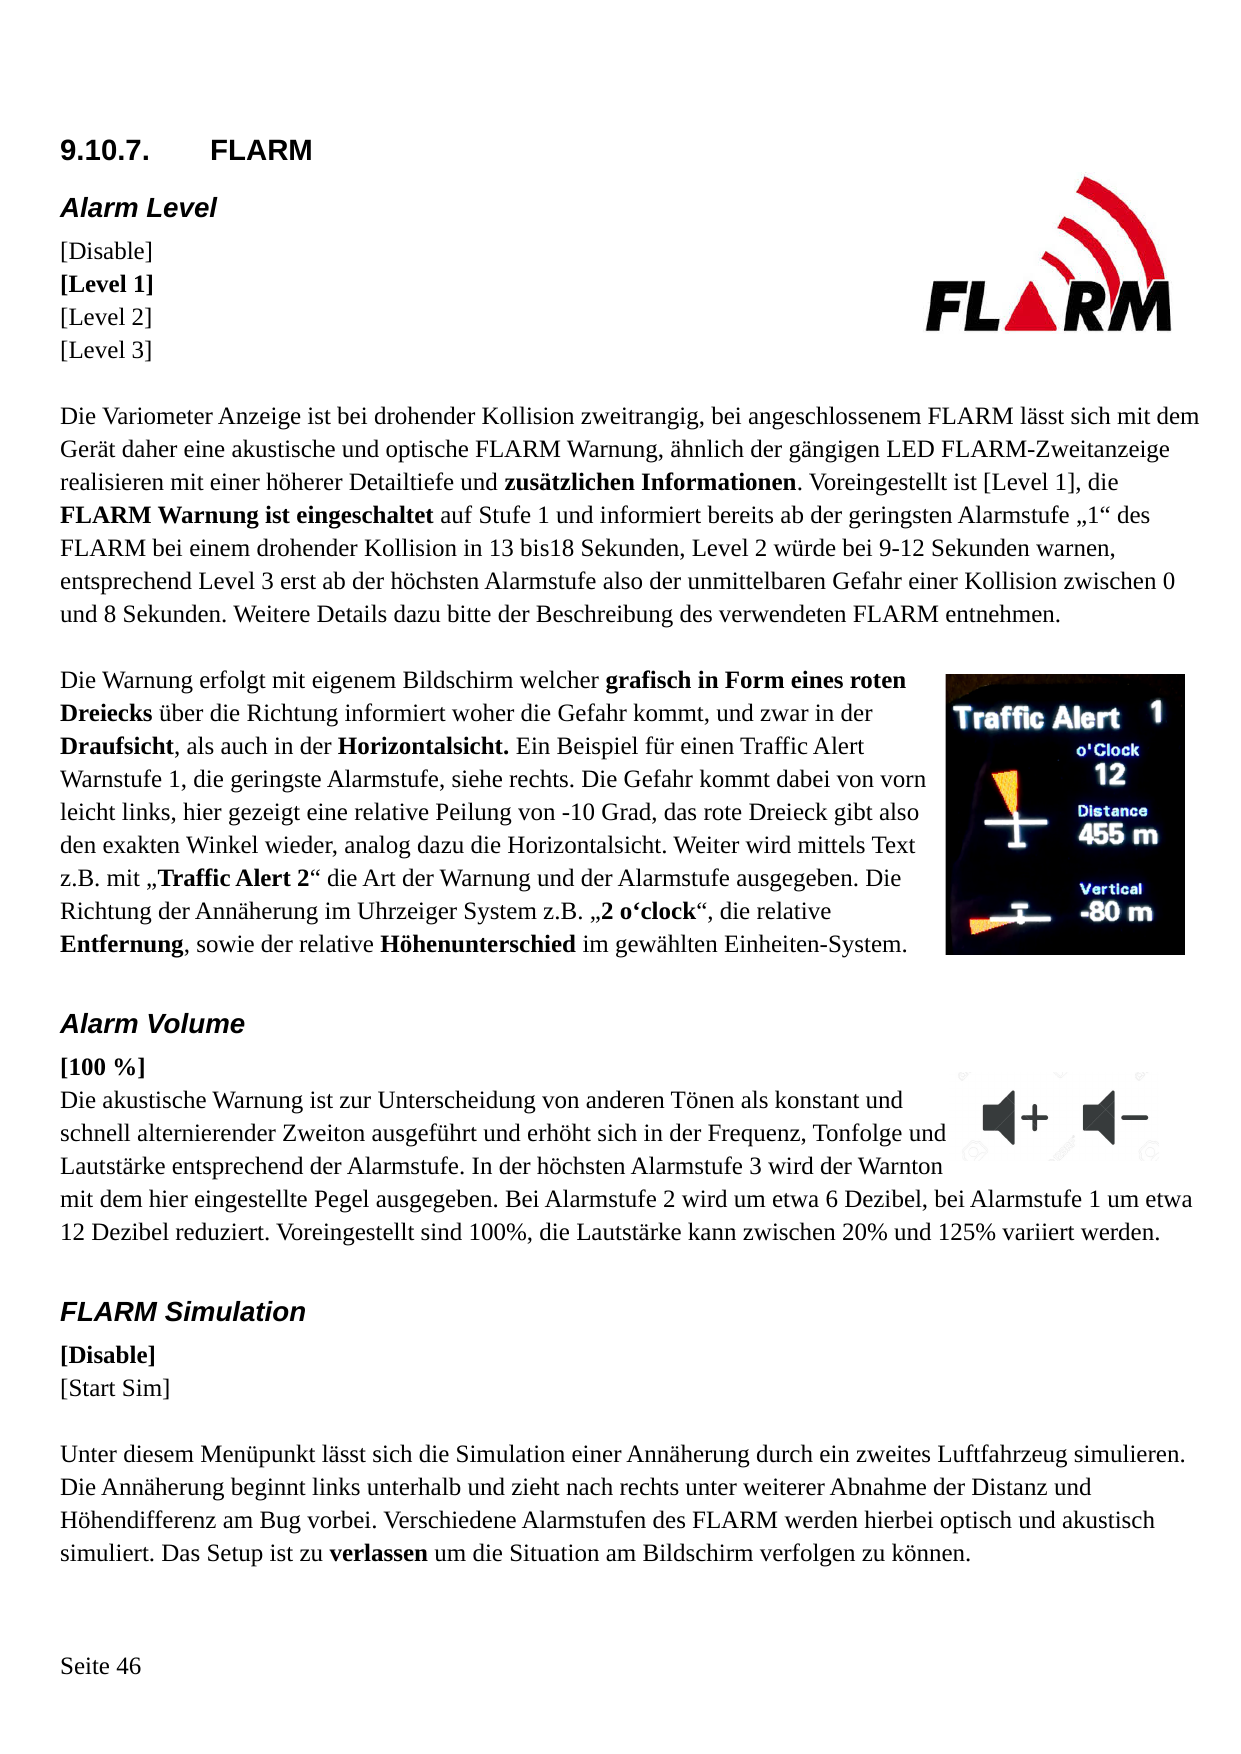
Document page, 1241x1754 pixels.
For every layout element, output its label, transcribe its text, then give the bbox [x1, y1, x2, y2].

text [100 %] [60, 1052, 1207, 1081]
text [Disable] [60, 1340, 1207, 1369]
picture [922, 172, 1174, 334]
text [1174, 269, 1207, 298]
text Die akustische Warnung ist zur Unterscheidung von anderen Tönen als konstant und schnell alternierender Zweiton ausgeführt und erhöht sich in der Frequenz, Tonfolge und Lautstärke entsprechend der Alarmstufe. In der höchsten Alarmstufe 3 wird der Warnton mit dem hier eingestellte Pegel ausgegeben. Bei Alarmstufe 2 wird um etwa 6 Dezibel, bei Alarmstufe 1 um etwa 12 Dezibel reduziert. Voreingestellt sind 100%, die Lautstärke kann zwischen 20% und 125% variiert werden. [60, 1085, 1207, 1246]
picture [945, 674, 1185, 955]
text Die Variometer Anzeige ist bei drohender Kollision zweitrangig, bei angeschlossenem FLARM lässt sich mit dem Gerät daher eine akustische und optische FLARM Warnung, ähnlich der gängigen LED FLARM-Zweitanzeige realisieren mit einer höherer Detailtiefe und zusätzlichen Informationen. Voreingestellt ist [Level 1], die FLARM Warnung ist eingeschaltet auf Stufe 1 und informiert bereits ab der geringsten Alarmstufe „1“ des FLARM bei einem drohender Kollision in 13 bis18 Sekunden, Level 2 würde bei 9-12 Sekunden warnen, entsprechend Level 3 erst ab der höchsten Alarmstufe also der unmittelbaren Gefahr einer Kollision zwischen 0 und 8 Sekunden. Weitere Details dazu bitte der Beschreibung des verwendeten FLARM entnehmen. [60, 401, 1207, 628]
subtitle FLARM [60, 133, 1207, 166]
text Unter diesem Menüpunkt lässt sich die Simulation einer Annäherung durch ein zweites Luftfahrzeug simulieren. Die Annäherung beginnt links unterhalb und zieht nach rechts unter weiterer Abnahme der Distanz und Höhendifferenz am Bug vorbei. Verschiedene Alarmstufen des FLARM werden hierbei optisch und akustisch simuliert. Das Setup ist zu verlassen um die Situation am Bildschirm verfolgen zu können. [60, 1439, 1207, 1567]
subtitle Alarm Volume [60, 1008, 1207, 1040]
text [Level 1] [60, 269, 922, 298]
picture [949, 1072, 1160, 1161]
text [1174, 302, 1207, 331]
subtitle [1174, 191, 1207, 223]
text Die Warnung erfolgt mit eigenem Bildschirm welcher grafisch in Form eines roten Dreiecks über die Richtung informiert woher die Gefahr kommt, und zwar in der Draufsicht, als auch in der Horizontalsicht. Ein Beispiel für einen Traffic Alert Warnstufe 1, die geringste Alarmstufe, siehe rechts. Die Gefahr kommt dabei von vorn leicht links, hier gezeigt eine relative Peilung von -10 Grad, das rote Dreieck gibt also den exakten Winkel wieder, analog dazu die Horizontalsicht. Weiter wird mittels Text z.B. mit „Traffic Alert 2“ die Art der Warnung und der Alarmstufe ausgegeben. Die Richtung der Annäherung im Uhrzeiger System z.B. „2 o‘clock“, die relative Entfernung, sowie der relative Höhenunterschied im gewählten Einheiten-System. [60, 665, 1207, 958]
text [Level 2] [60, 302, 922, 331]
subtitle Alarm Level [60, 191, 922, 223]
text [1174, 236, 1207, 264]
text [Start Sim] [60, 1373, 1207, 1402]
text [Disable] [60, 236, 922, 264]
subtitle FLARM Simulation [60, 1296, 1207, 1328]
text [Level 3] [60, 335, 1207, 364]
